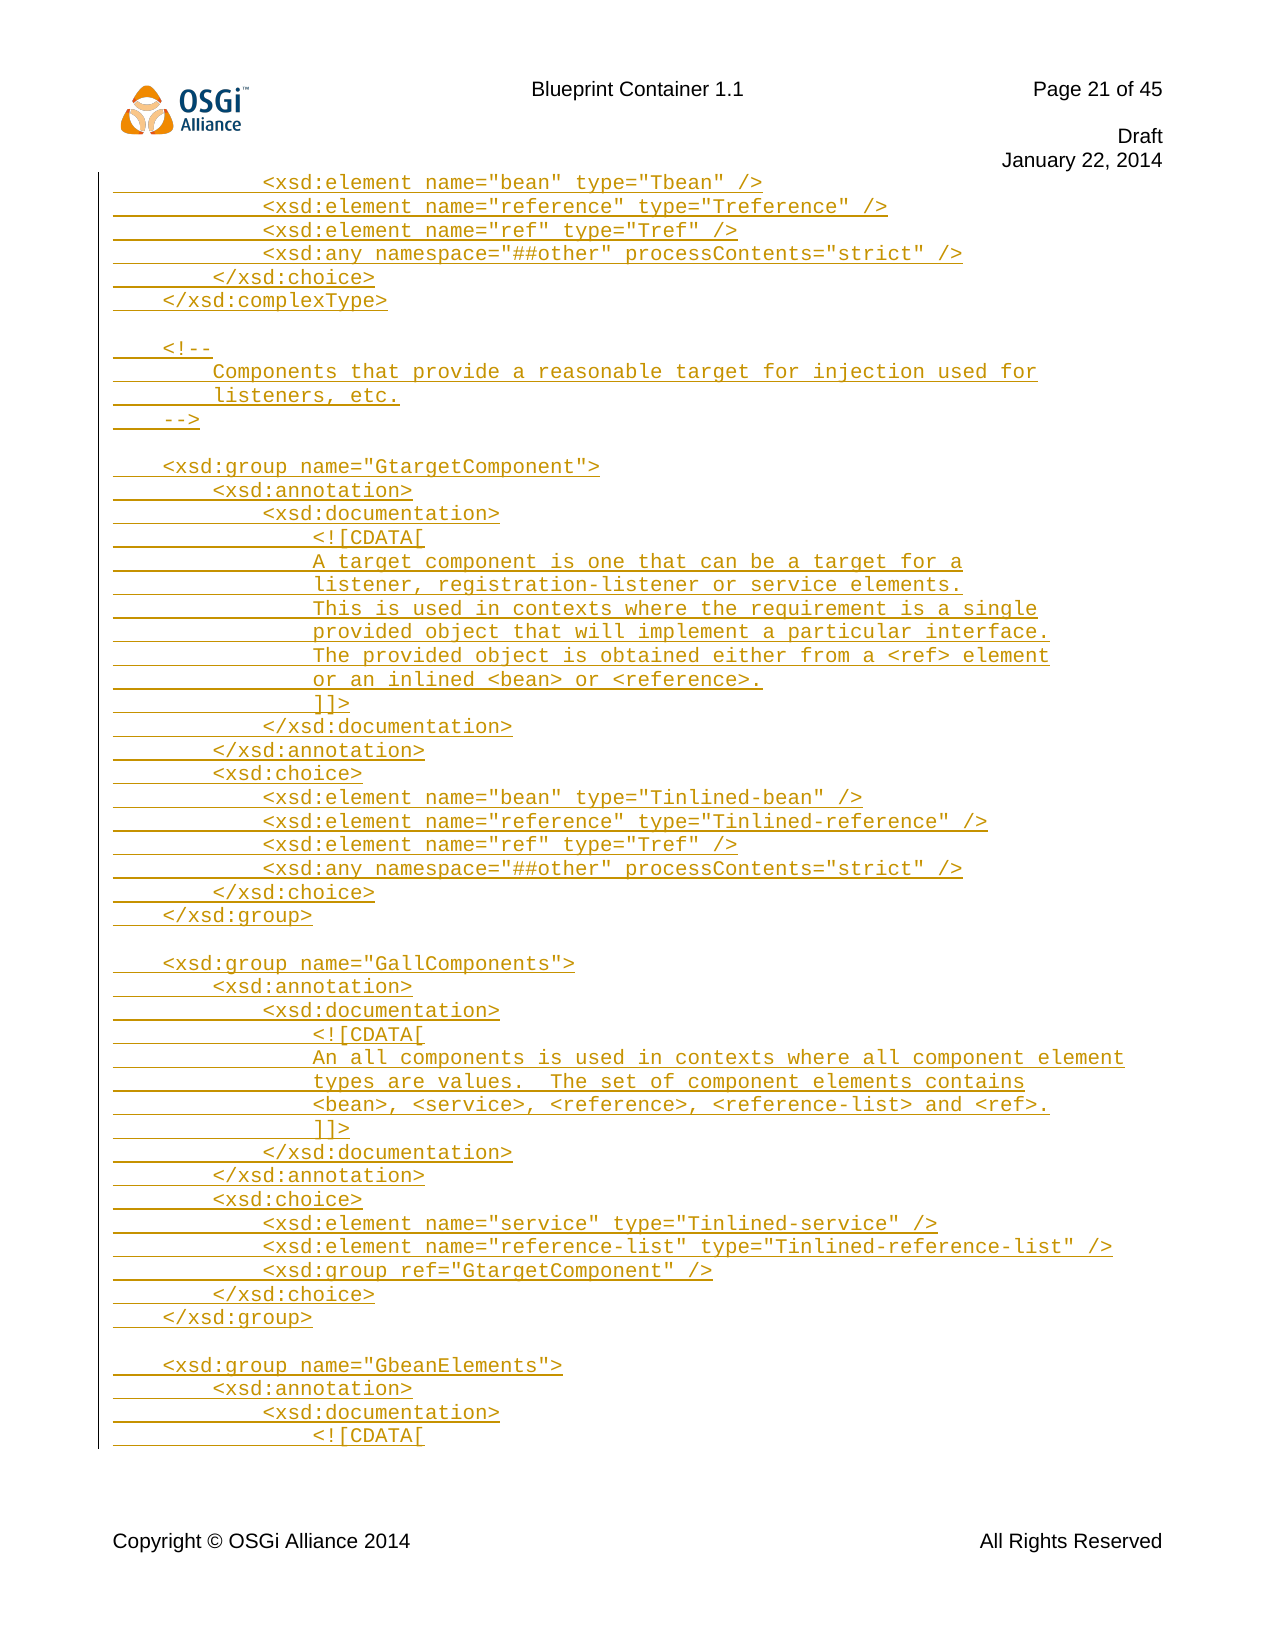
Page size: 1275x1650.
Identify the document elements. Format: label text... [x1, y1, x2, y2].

picture [113, 78, 257, 142]
text <xsd:element name="bean" type="Tbean" /> <xsd:element name="reference" type="Treference" /> <xsd:element name="ref" type="Tref" /> <xsd:any namespace="##other" processContents="strict" /> </xsd:choice> </xsd:complexType> <!-- Components that provide a reasonable target for injection used for listeners, etc. --> <xsd:group name="GtargetComponent"> <xsd:annotation> <xsd:documentation> <![CDATA[ A target component is one that can be a target for a listener, registration-listener or service elements. This is used in contexts where the requirement is a single provided object that will implement a particular interface. The provided object is obtained either from a <ref> element or an inlined <bean> or <reference>. ]]> </xsd:documentation> </xsd:annotation> <xsd:choice> <xsd:element name="bean" type="Tinlined-bean" /> <xsd:element name="reference" type="Tinlined-reference" /> <xsd:element name="ref" type="Tref" /> <xsd:any namespace="##other" processContents="strict" /> </xsd:choice> </xsd:group> <xsd:group name="GallComponents"> <xsd:annotation> <xsd:documentation> <![CDATA[ An all components is used in contexts where all component element types are values. The set of component elements contains <bean>, <service>, <reference>, <reference-list> and <ref>. ]]> </xsd:documentation> </xsd:annotation> <xsd:choice> <xsd:element name="service" type="Tinlined-service" /> <xsd:element name="reference-list" type="Tinlined-reference-list" /> <xsd:group ref="GtargetComponent" /> </xsd:choice> </xsd:group> <xsd:group name="GbeanElements"> <xsd:annotation> <xsd:documentation> <![CDATA[ [112, 172, 1162, 1449]
